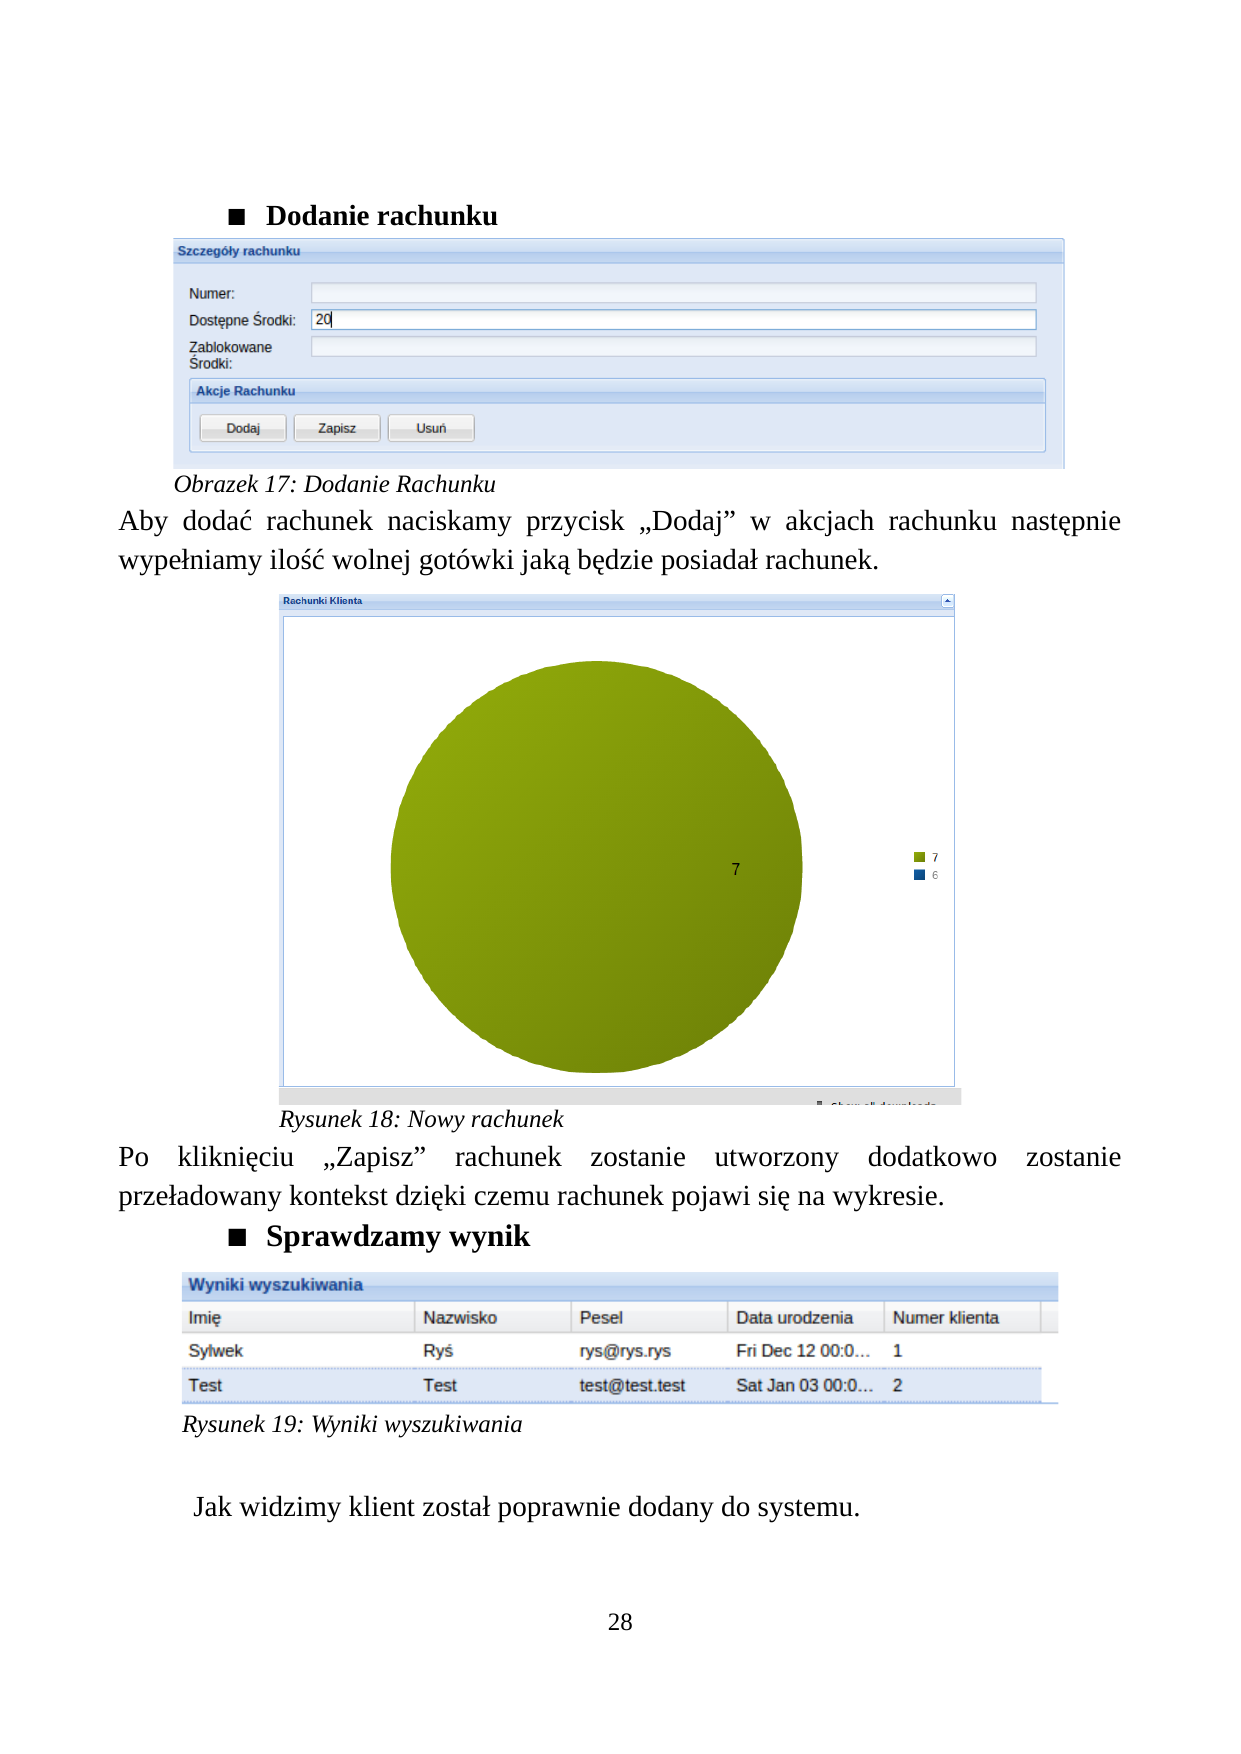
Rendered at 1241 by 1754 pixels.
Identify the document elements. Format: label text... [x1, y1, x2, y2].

text Rysunek 18: Nowy rachunek [279, 1105, 961, 1133]
picture [173, 238, 1067, 469]
list Sprawdzamy wynik [228, 1217, 1122, 1253]
picture [181, 1272, 1059, 1409]
text Po kliknięciu „Zapisz” rachunek zostanie utworzony dodatkowo zostanie przeładowany kontekst dzięki czemu rachunek pojawi się na wykresie. [118, 582, 1122, 1211]
list Rysunek 19: Wyniki wyszukiwania [182, 1409, 1058, 1437]
list Dodanie rachunku [228, 198, 1122, 232]
text Obrazek 17: Dodanie Rachunku [173, 469, 1067, 497]
list Jak widzimy klient został poprawnie dodany do systemu. [156, 1488, 1122, 1524]
text Aby dodać rachunek naciskamy przycisk „Dodaj” w akcjach rachunku następnie wypełniamy ilość wolnej gotówki jaką będzie posiadał rachunek. [118, 469, 1122, 576]
picture [278, 594, 962, 1105]
